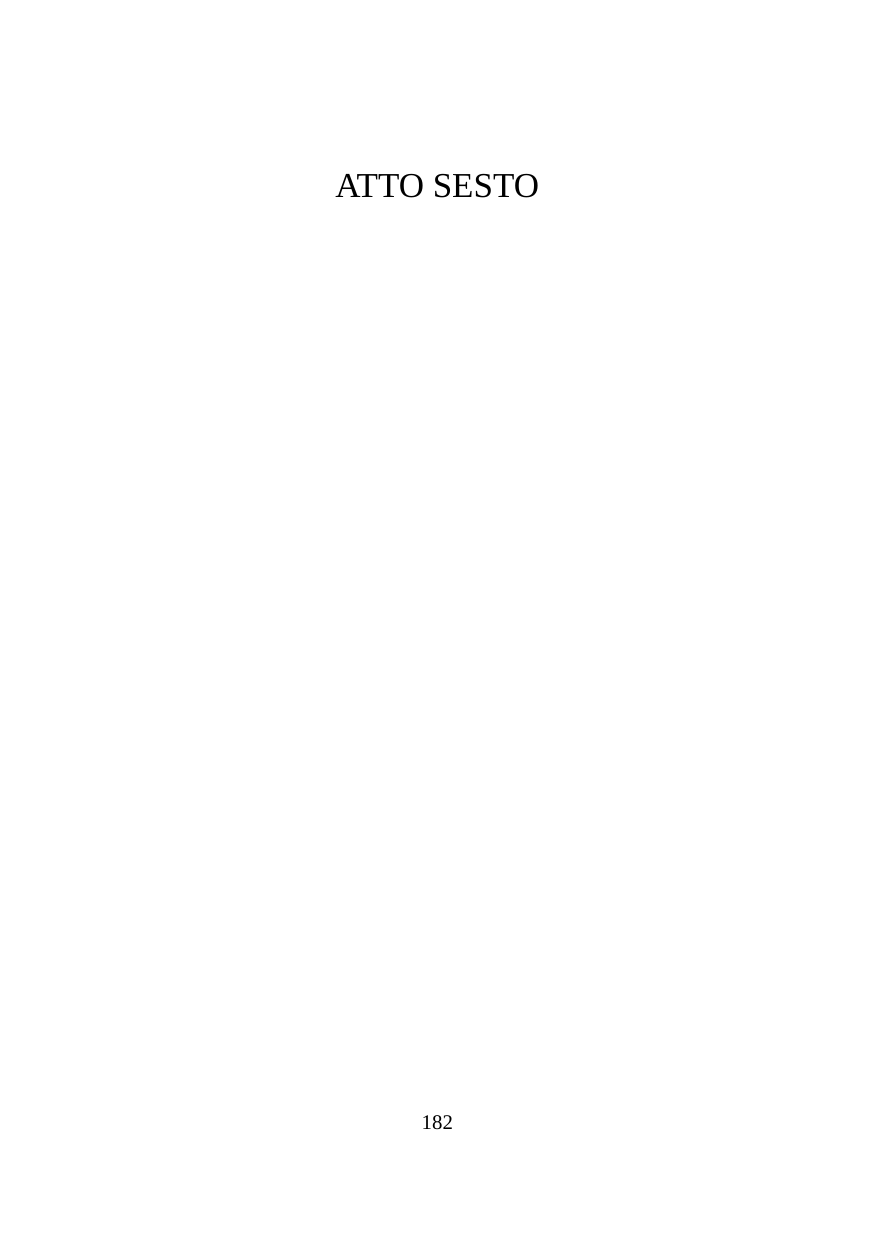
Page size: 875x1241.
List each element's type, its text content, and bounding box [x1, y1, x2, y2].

subtitle ATTO SESTO [106, 165, 768, 206]
